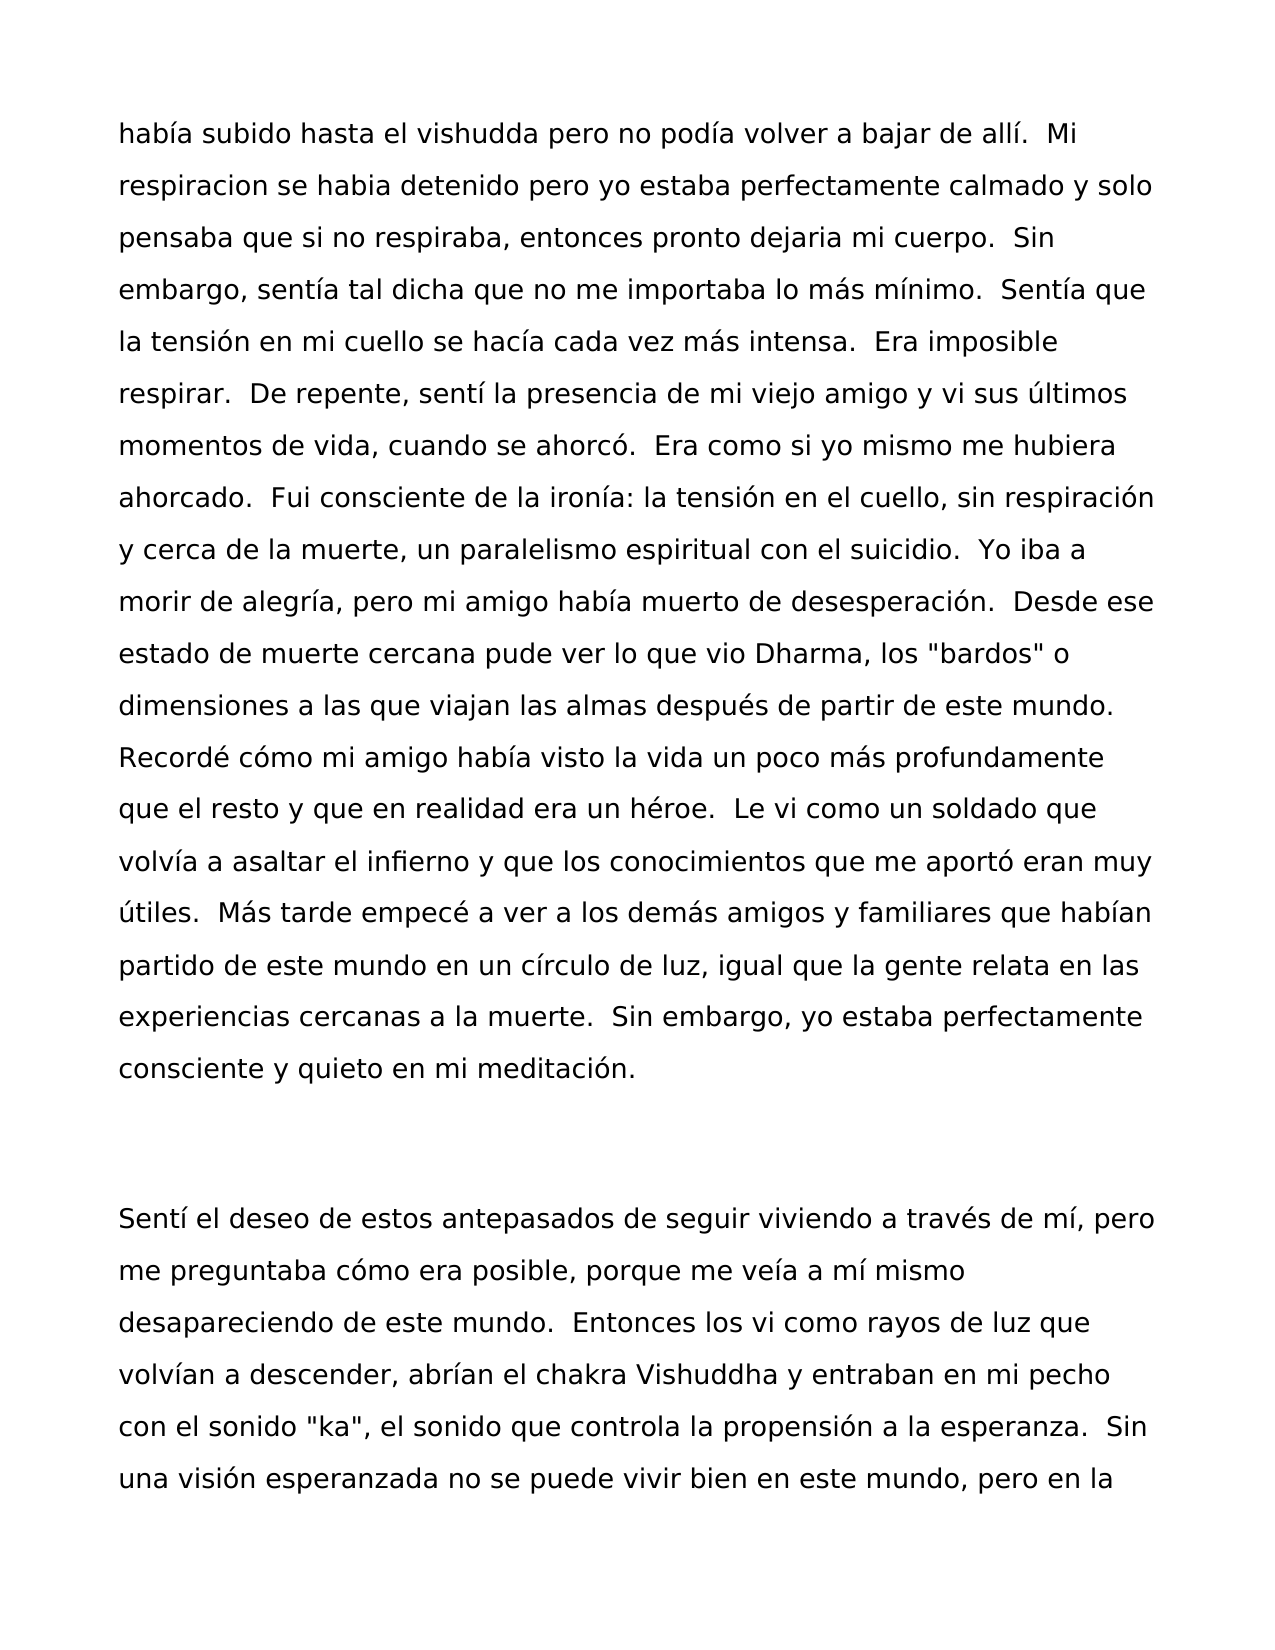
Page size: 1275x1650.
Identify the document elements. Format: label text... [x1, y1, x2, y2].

text Sentí el deseo de estos antepasados de seguir viviendo a través de mí, pero me preguntaba cómo era posible, porque me veía a mí mismo desapareciendo de este mundo. Entonces los vi como rayos de luz que volvían a descender, abrían el chakra Vishuddha y entraban en mi pecho con el sonido "ka", el sonido que controla la propensión a la esperanza. Sin una visión esperanzada no se puede vivir bien en este mundo, pero en la [118, 1203, 1157, 1494]
text había subido hasta el vishudda pero no podía volver a bajar de allí. Mi respiracion se habia detenido pero yo estaba perfectamente calmado y solo pensaba que si no respiraba, entonces pronto dejaria mi cuerpo. Sin embargo, sentía tal dicha que no me importaba lo más mínimo. Sentía que la tensión en mi cuello se hacía cada vez más intensa. Era imposible respirar. De repente, sentí la presencia de mi viejo amigo y vi sus últimos momentos de vida, cuando se ahorcó. Era como si yo mismo me hubiera ahorcado. Fui consciente de la ironía: la tensión en el cuello, sin respiración y cerca de la muerte, un paralelismo espiritual con el suicidio. Yo iba a morir de alegría, pero mi amigo había muerto de desesperación. Desde ese estado de muerte cercana pude ver lo que vio Dharma, los "bardos" o dimensiones a las que viajan las almas después de partir de este mundo. Recordé cómo mi amigo había visto la vida un poco más profundamente que el resto y que en realidad era un héroe. Le vi como un soldado que volvía a asaltar el infierno y que los conocimientos que me aportó eran muy útiles. Más tarde empecé a ver a los demás amigos y familiares que habían partido de este mundo en un círculo de luz, igual que la gente relata en las experiencias cercanas a la muerte. Sin embargo, yo estaba perfectamente consciente y quieto en mi meditación. [118, 118, 1157, 1085]
